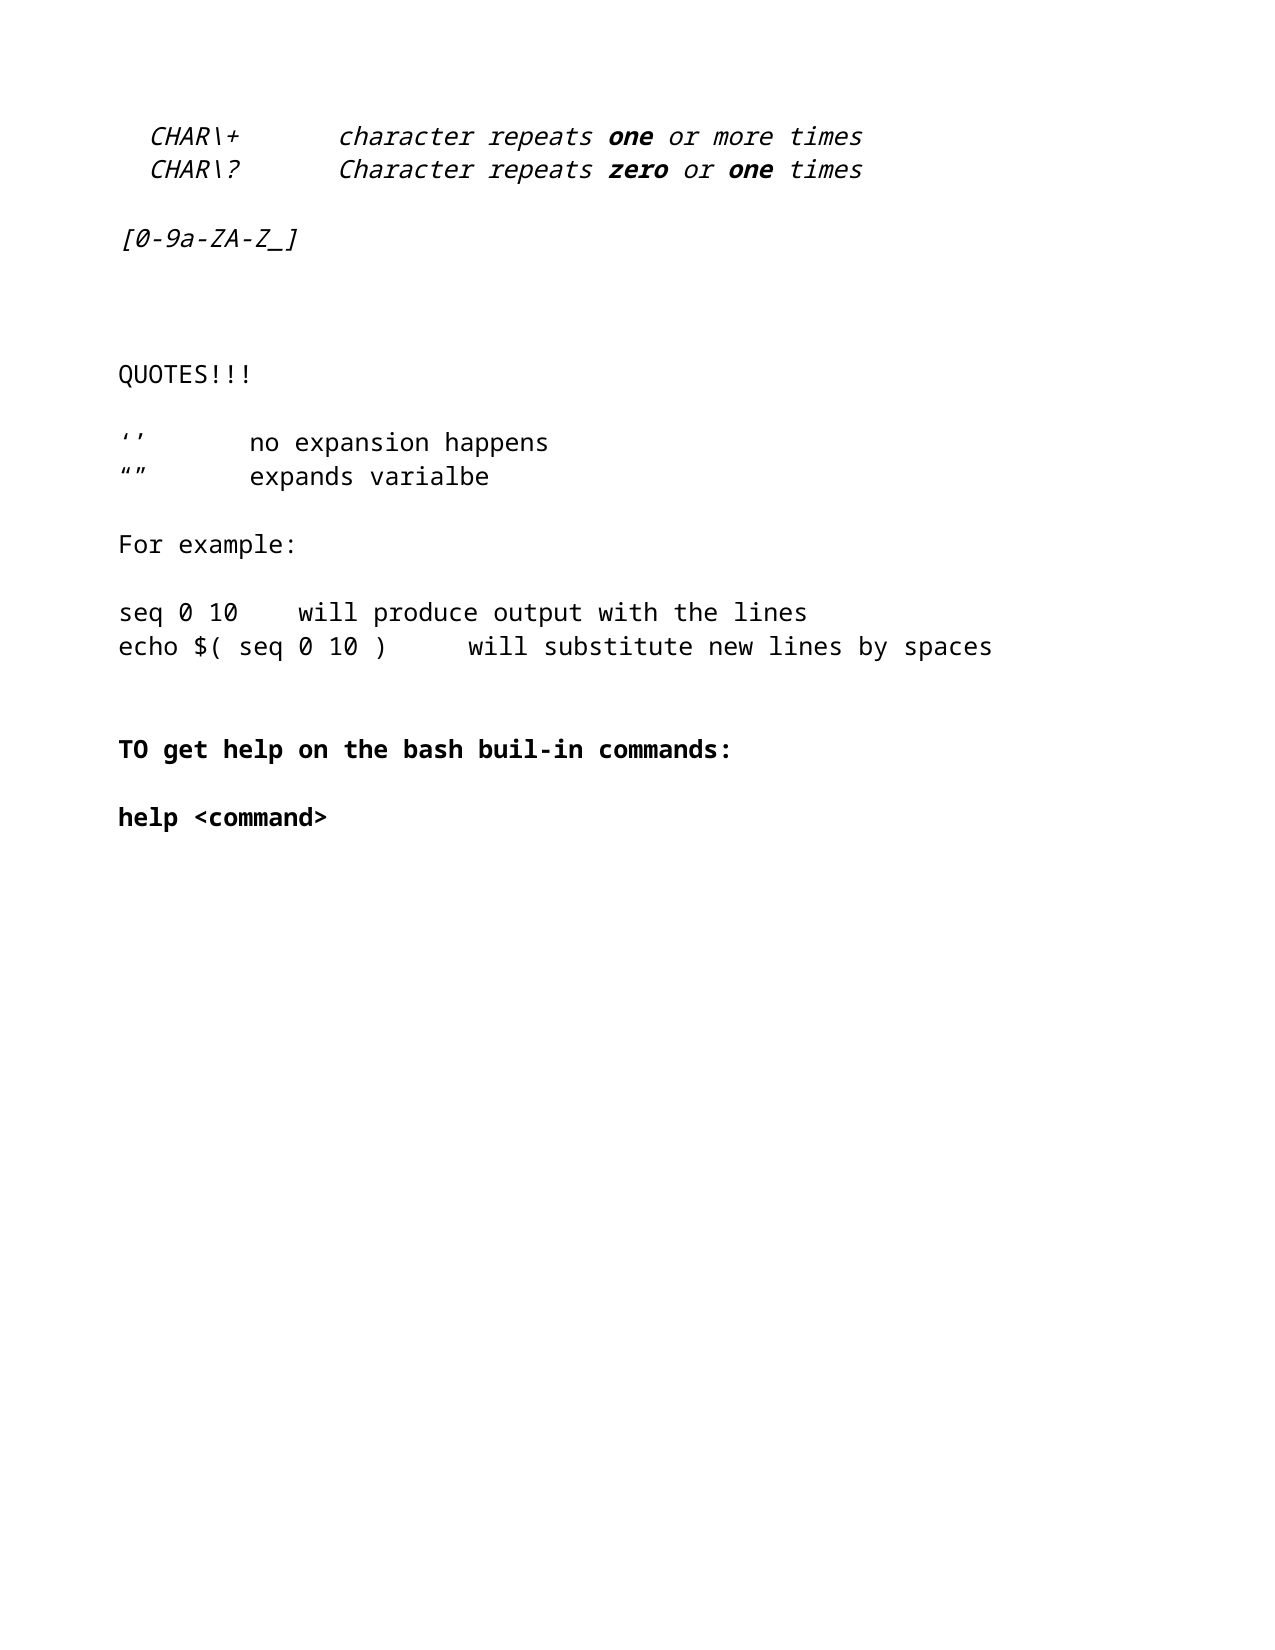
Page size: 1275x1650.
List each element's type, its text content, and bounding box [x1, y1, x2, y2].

text CHAR\? Character repeats zero or one times [118, 152, 1157, 186]
text For example: [118, 527, 1157, 561]
text help <command> [118, 799, 1157, 833]
text ‘’ no expansion happens [118, 425, 1157, 459]
text TO get help on the bash buil-in commands: [118, 731, 1157, 765]
text echo $( seq 0 10 ) will substitute new lines by spaces [118, 629, 1157, 663]
text seq 0 10 will produce output with the lines [118, 595, 1157, 629]
text QUOTES!!! [118, 357, 1157, 391]
text “” expands varialbe [118, 459, 1157, 493]
text [0-9a-ZA-Z_] [118, 220, 1157, 254]
text CHAR\+ character repeats one or more times [118, 118, 1157, 152]
